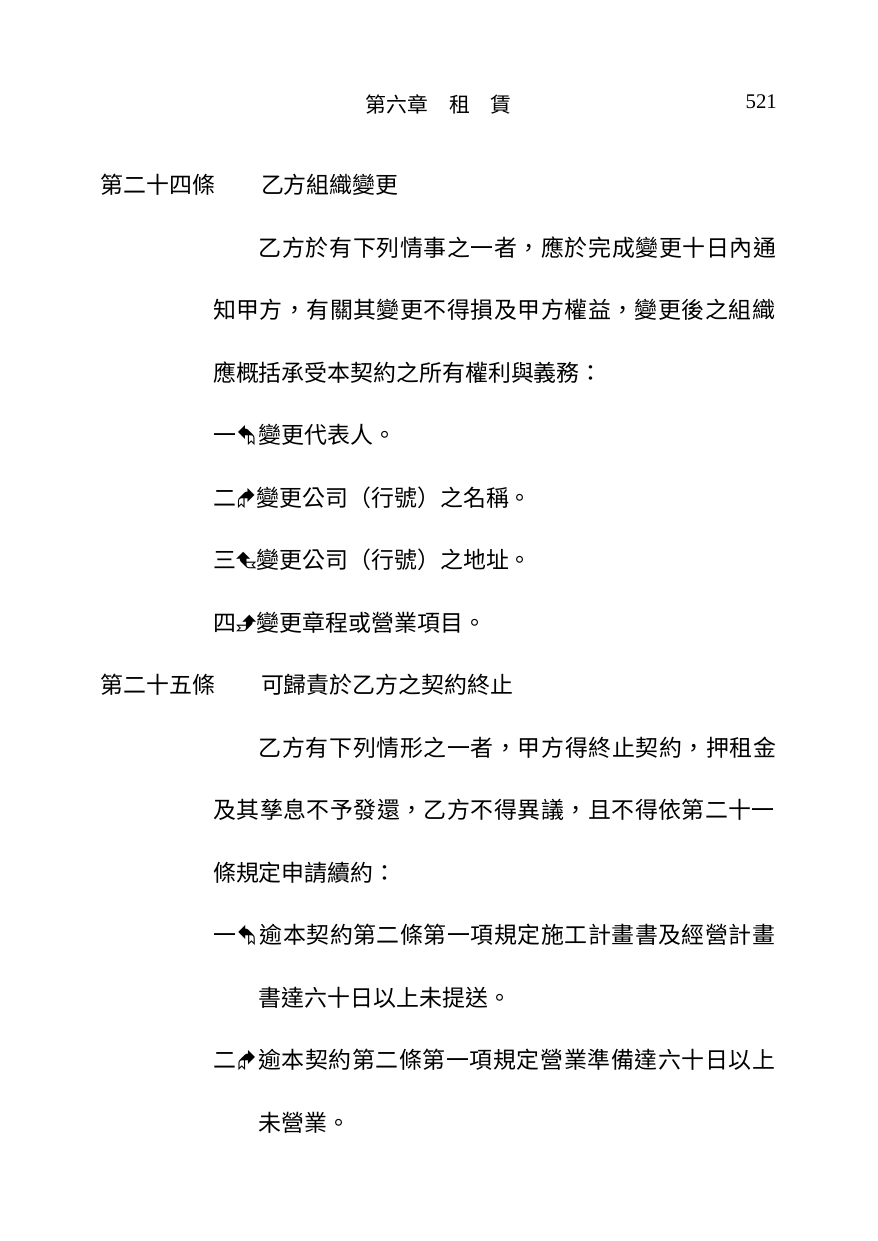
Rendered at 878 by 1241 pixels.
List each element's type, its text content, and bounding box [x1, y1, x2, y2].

text 三變更公司（行號）之地址。 [213, 517, 777, 579]
text 乙方於有下列情事之一者，應於完成變更十日內通知甲方，有關其變更不得損及甲方權益，變更後之組織應概括承受本契約之所有權利與義務： [213, 204, 777, 392]
text 乙方有下列情形之一者，甲方得終止契約，押租金及其孳息不予發還，乙方不得異議，且不得依第二十一條規定申請續約： [213, 704, 777, 892]
text 一變更代表人。 [213, 392, 777, 454]
text 第二十五條 可歸責於乙方之契約終止 [100, 642, 777, 704]
text 一逾本契約第二條第一項規定施工計畫書及經營計畫書達六十日以上未提送。 [213, 892, 777, 1017]
text 二變更公司（行號）之名稱。 [213, 454, 777, 517]
text 二逾本契約第二條第一項規定營業準備達六十日以上未營業。 [213, 1017, 777, 1142]
text 第二十四條 乙方組織變更 [100, 142, 777, 204]
text 四變更章程或營業項目。 [213, 579, 777, 642]
